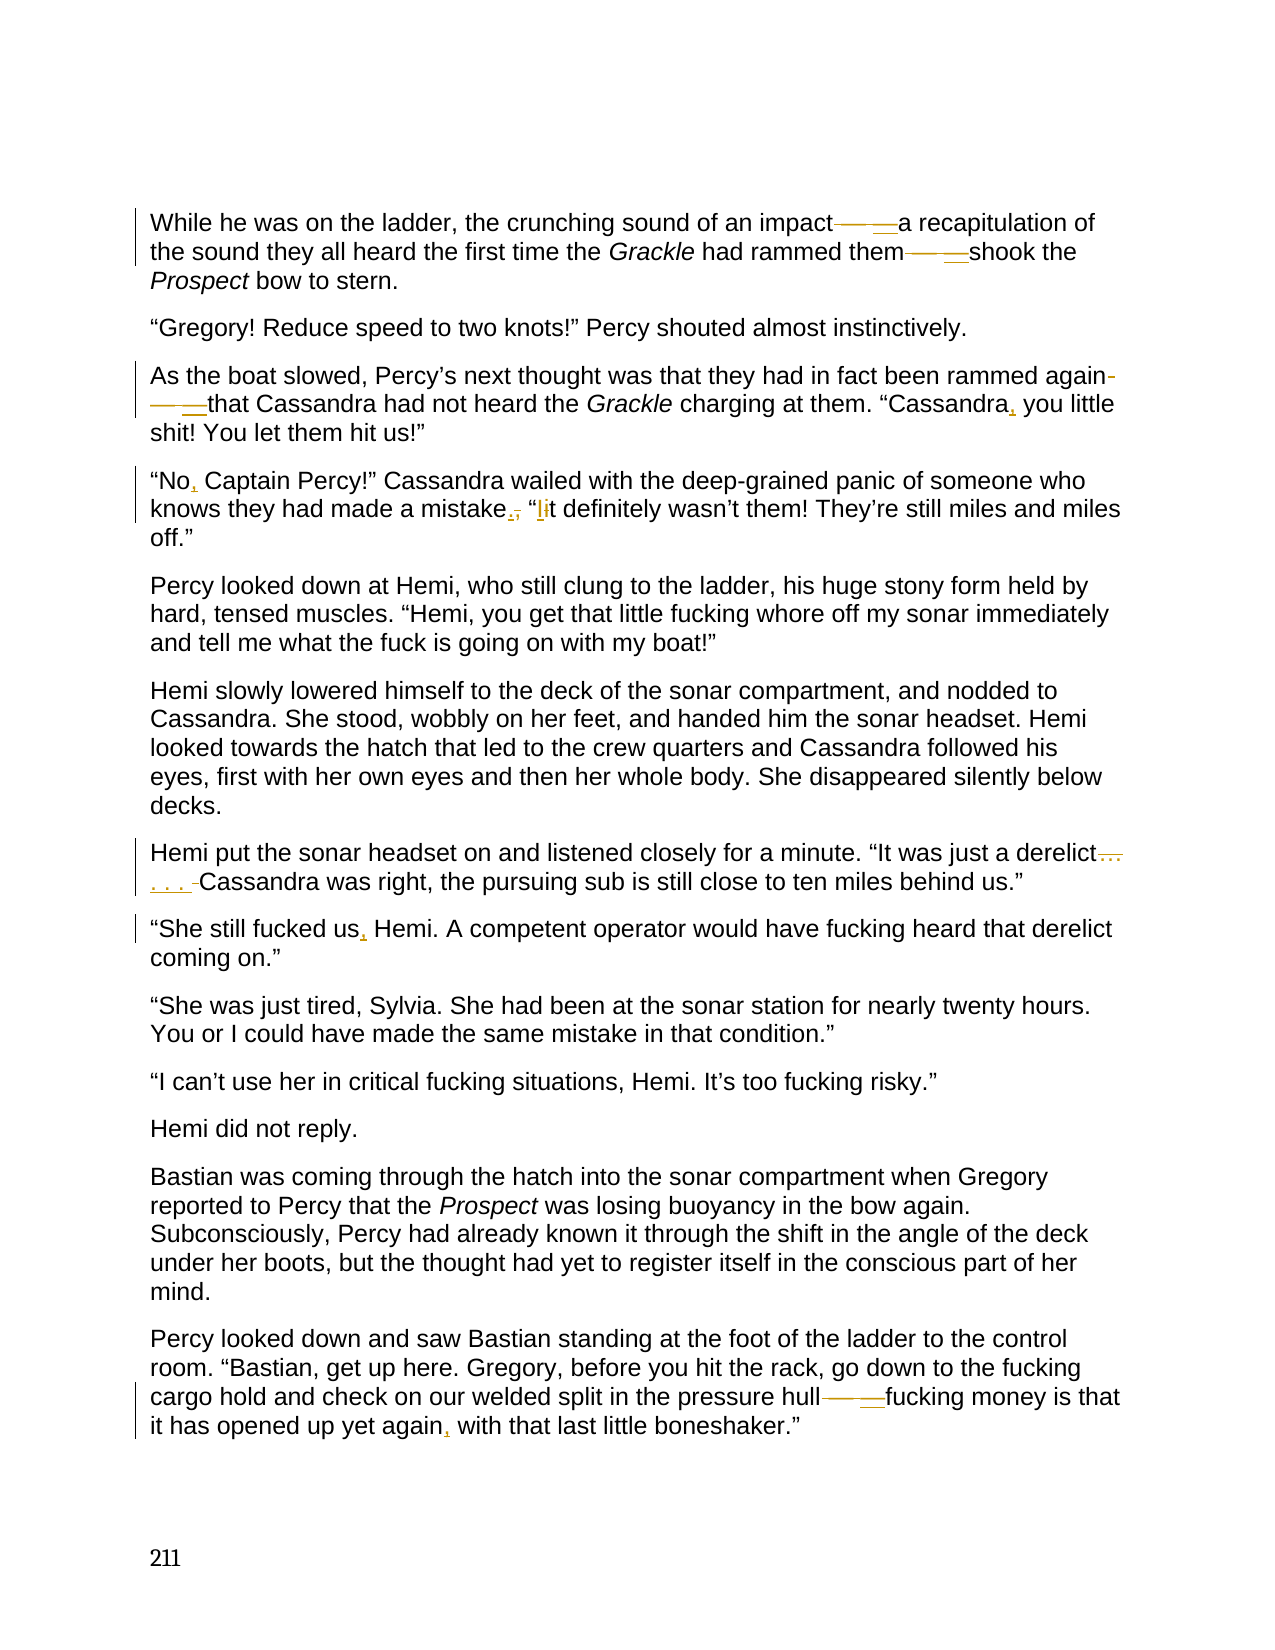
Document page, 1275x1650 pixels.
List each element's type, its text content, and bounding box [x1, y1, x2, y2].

text Hemi put the sonar headset on and listened closely for a minute. “It was just a derelict . . . Cassandra was right, the pursuing sub is still close to ten miles behind us.” [150, 838, 1125, 896]
text Percy looked down and saw Bastian standing at the foot of the ladder to the control room. “Bastian, get up here. Gregory, before you hit the rack, go down to the fucking cargo hold and check on our welded split in the pressure hull—fucking money is that it has opened up yet again, with that last little boneshaker.” [150, 1324, 1125, 1439]
text “No, Captain Percy!” Cassandra wailed with the deep-grained panic of someone who knows they had made a mistake. “It definitely wasn’t them! They’re still miles and miles off.” [150, 466, 1125, 552]
text While he was on the ladder, the crunching sound of an impact—a recapitulation of the sound they all heard the first time the Grackle had rammed them—shook the Prospect bow to stern. [150, 208, 1125, 294]
text “She still fucked us, Hemi. A competent operator would have fucking heard that derelict coming on.” [150, 914, 1125, 972]
text Hemi did not reply. [150, 1114, 1125, 1143]
text Hemi slowly lowered himself to the deck of the sonar compartment, and nodded to Cassandra. She stood, wobbly on her feet, and handed him the sonar headset. Hemi looked towards the hatch that led to the crew quarters and Cassandra followed his eyes, first with her own eyes and then her whole body. She disappeared silently below decks. [150, 676, 1125, 819]
text “She was just tired, Sylvia. She had been at the sonar station for nearly twenty hours. You or I could have made the same mistake in that condition.” [150, 991, 1125, 1048]
text As the boat slowed, Percy’s next thought was that they had in fact been rammed again—that Cassandra had not heard the Grackle charging at them. “Cassandra, you little shit! You let them hit us!” [150, 361, 1125, 447]
text “I can’t use her in critical fucking situations, Hemi. It’s too fucking risky.” [150, 1067, 1125, 1096]
text Bastian was coming through the hatch into the sonar compartment when Gregory reported to Percy that the Prospect was losing buoyancy in the bow again. Subconsciously, Percy had already known it through the shift in the angle of the deck under her boots, but the thought had yet to register itself in the conscious part of her mind. [150, 1162, 1125, 1306]
text “Gregory! Reduce speed to two knots!” Percy shouted almost instinctively. [150, 313, 1125, 342]
text Percy looked down at Hemi, who still clung to the ladder, his huge stony form held by hard, tensed muscles. “Hemi, you get that little fucking whore off my sonar immediately and tell me what the fuck is going on with my boat!” [150, 571, 1125, 657]
